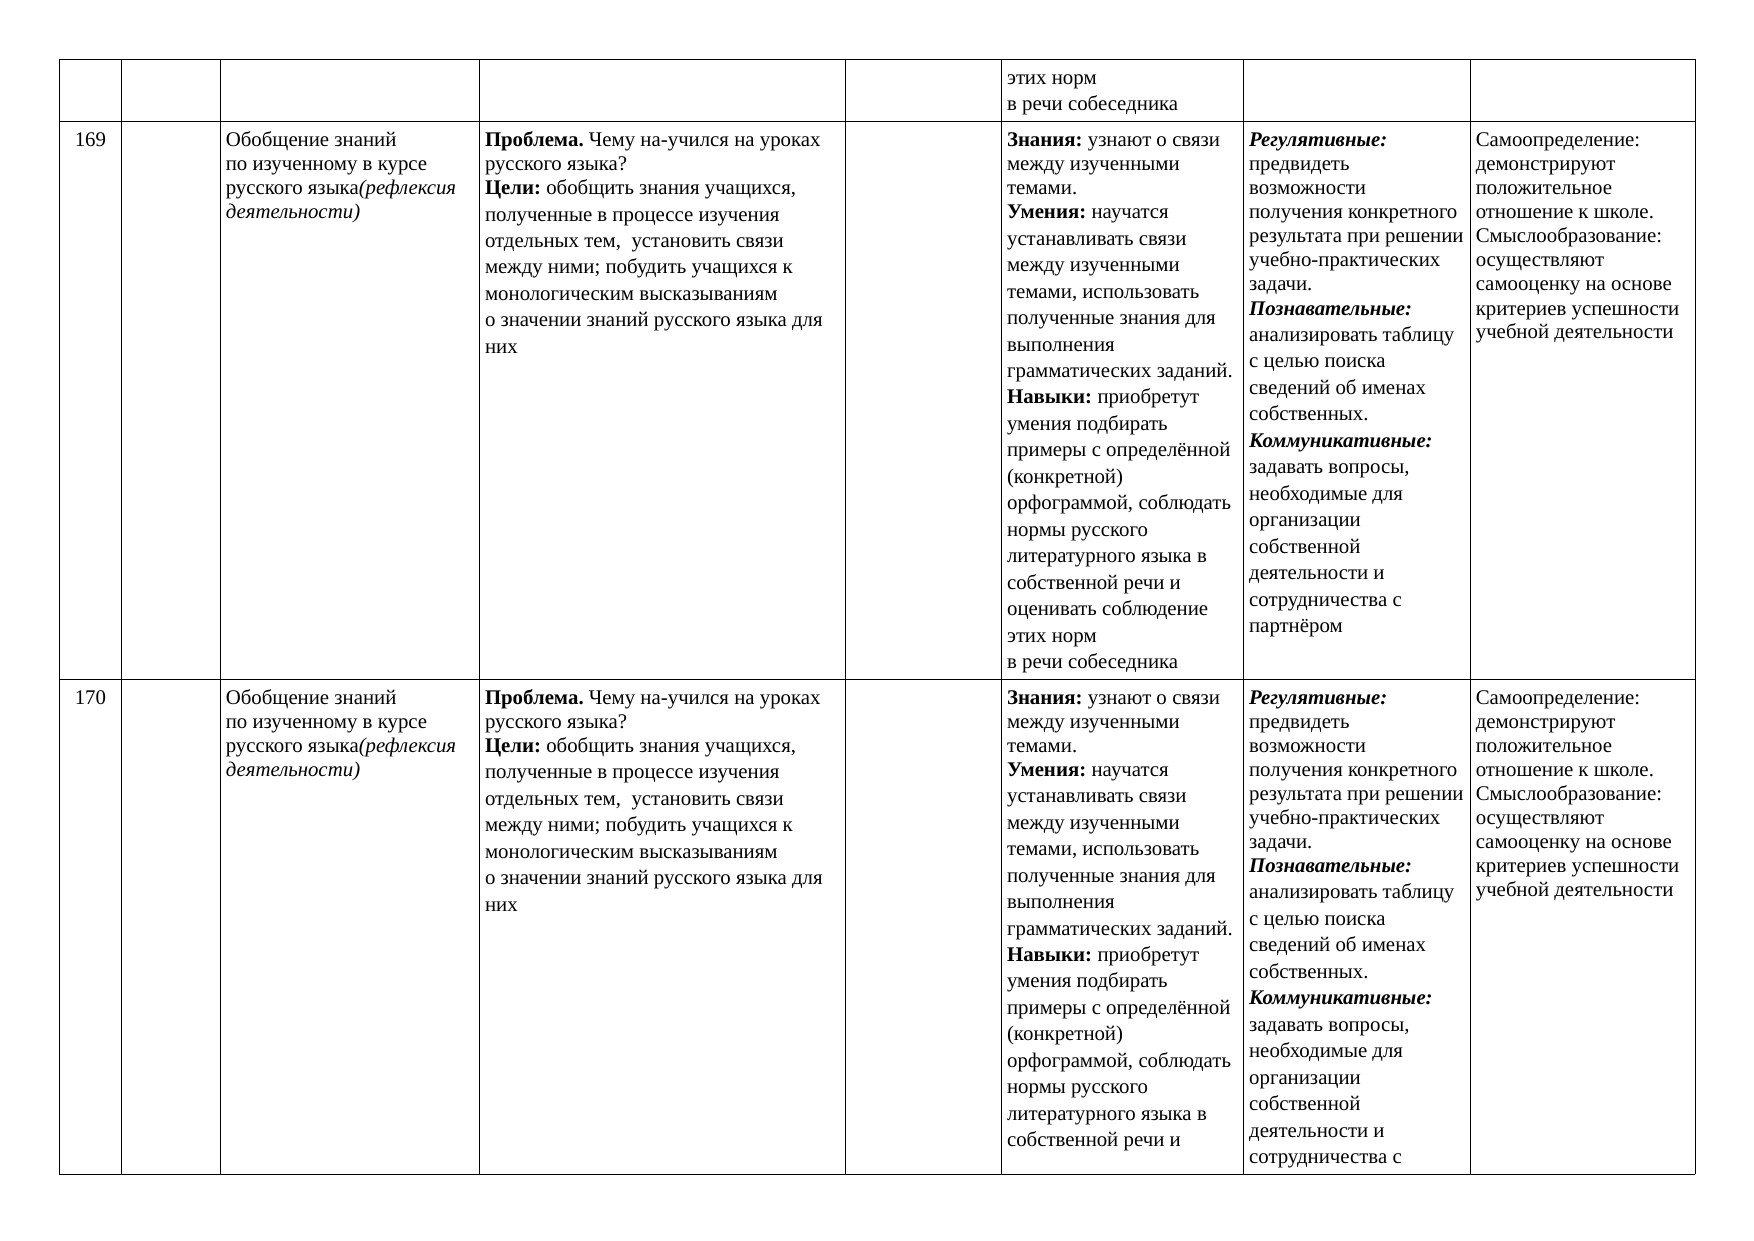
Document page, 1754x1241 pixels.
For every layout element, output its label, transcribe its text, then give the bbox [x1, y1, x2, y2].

table_cell Знания: узнают о связи между изученными темами. Умения: научатся устанавливать связи между изученными темами, использовать полученные знания для выполнения грамматических заданий. Навыки: приобретут умения подбирать примеры с определённой (конкретной) орфограммой, соблюдать нормы русского литературного языка в собственной речи и оценивать соблюдение этих норм в речи собеседника [1002, 122, 1243, 679]
table_cell [846, 122, 1001, 679]
table_cell Регулятивные: предвидеть возможности получения конкретного результата при решении учебно-практических задачи. Познавательные: анализировать таблицу с целью поиска сведений об именах собственных. Коммуникативные: задавать вопросы, необходимые для организации собственной деятельности и сотрудничества с [1244, 680, 1470, 1174]
table_cell [480, 60, 845, 121]
table_cell [122, 60, 220, 121]
table_cell [1244, 60, 1470, 121]
table_cell Проблема. Чему на-учился на уроках русского языка? Цели: обобщить знания учащихся, полученные в процессе изучения отдельных тем, установить связи между ними; побудить учащихся к монологическим высказываниям о значении знаний русского языка для них [480, 122, 845, 679]
table_cell Самоопределение: демонстрируют положительное отношение к школе. Смыслообразование: осуществляют самооценку на основе критериев успешности учебной деятельности [1471, 122, 1695, 679]
table_cell этих норм в речи собеседника [1002, 60, 1243, 121]
table_cell [846, 680, 1001, 1174]
table_cell Обобщение знаний по изученному в курсе русского языка(рефлексия деятельности) [221, 680, 479, 1174]
table_cell [60, 60, 121, 121]
table_cell [122, 680, 220, 1174]
table_cell Самоопределение: демонстрируют положительное отношение к школе. Смыслообразование: осуществляют самооценку на основе критериев успешности учебной деятельности [1471, 680, 1695, 1174]
table_cell [221, 60, 479, 121]
table_cell [122, 122, 220, 679]
table_cell [1471, 60, 1695, 121]
table_cell 170 [60, 680, 121, 1174]
table_cell Регулятивные: предвидеть возможности получения конкретного результата при решении учебно-практических задачи. Познавательные: анализировать таблицу с целью поиска сведений об именах собственных. Коммуникативные: задавать вопросы, необходимые для организации собственной деятельности и сотрудничества с партнёром [1244, 122, 1470, 679]
table_cell [846, 60, 1001, 121]
table_cell Проблема. Чему на-учился на уроках русского языка? Цели: обобщить знания учащихся, полученные в процессе изучения отдельных тем, установить связи между ними; побудить учащихся к монологическим высказываниям о значении знаний русского языка для них [480, 680, 845, 1174]
table_cell Знания: узнают о связи между изученными темами. Умения: научатся устанавливать связи между изученными темами, использовать полученные знания для выполнения грамматических заданий. Навыки: приобретут умения подбирать примеры с определённой (конкретной) орфограммой, соблюдать нормы русского литературного языка в собственной речи и [1002, 680, 1243, 1174]
table_cell 169 [60, 122, 121, 679]
table_cell Обобщение знаний по изученному в курсе русского языка(рефлексия деятельности) [221, 122, 479, 679]
